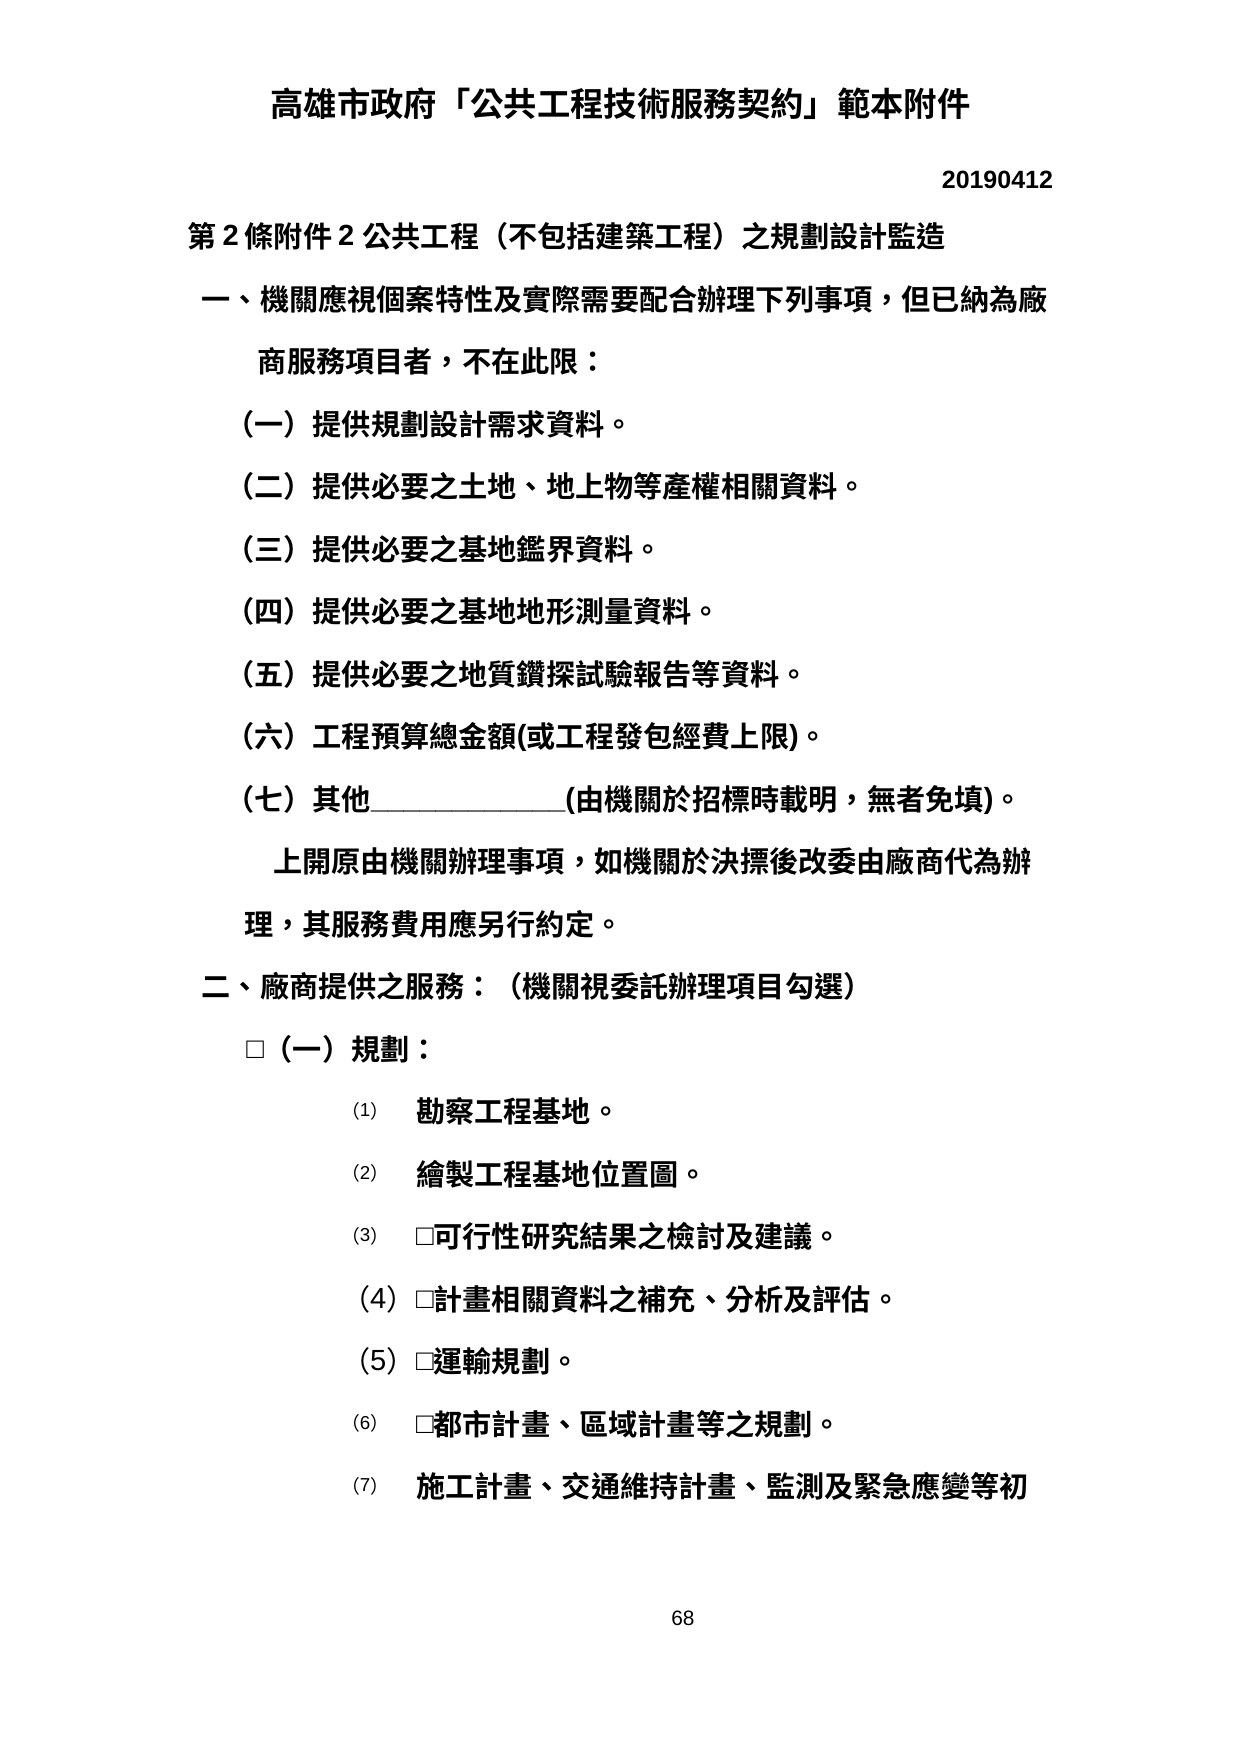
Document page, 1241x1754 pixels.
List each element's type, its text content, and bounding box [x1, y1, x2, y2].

text （三）提供必要之基地鑑界資料。 [225, 506, 1053, 568]
list □都市計畫、區域計畫等之規劃。 [341, 1381, 1053, 1443]
text （六）工程預算總金額(或工程發包經費上限)。 [225, 693, 1053, 756]
text （一）提供規劃設計需求資料。 [225, 381, 1053, 443]
list □運輸規劃。 [341, 1318, 1053, 1381]
text 二、廠商提供之服務：（機關視委託辦理項目勾選） [201, 943, 1053, 1006]
text （五）提供必要之地質鑽探試驗報告等資料。 [225, 631, 1053, 693]
text 一、機關應視個案特性及實際需要配合辦理下列事項，但已納為廠商服務項目者，不在此限： [201, 256, 1053, 381]
text （七）其他____________(由機關於招標時載明，無者免填)。 [225, 756, 1053, 818]
list □可行性研究結果之檢討及建議。 [341, 1193, 1053, 1256]
list □計畫相關資料之補充、分析及評估。 [341, 1256, 1053, 1318]
text （四）提供必要之基地地形測量資料。 [225, 568, 1053, 631]
list 繪製工程基地位置圖。 [341, 1131, 1053, 1193]
text 第2條附件2 公共工程（不包括建築工程）之規劃設計監造 [187, 193, 1053, 256]
list 施工計畫、交通維持計畫、監測及緊急應變等初 [341, 1443, 1053, 1506]
list 勘察工程基地。 [341, 1068, 1053, 1131]
text □（一）規劃： [187, 1006, 1053, 1068]
text （二）提供必要之土地、地上物等產權相關資料。 [225, 443, 1053, 506]
text 上開原由機關辦理事項，如機關於決摽後改委由廠商代為辦理，其服務費用應另行約定。 [244, 818, 1053, 943]
